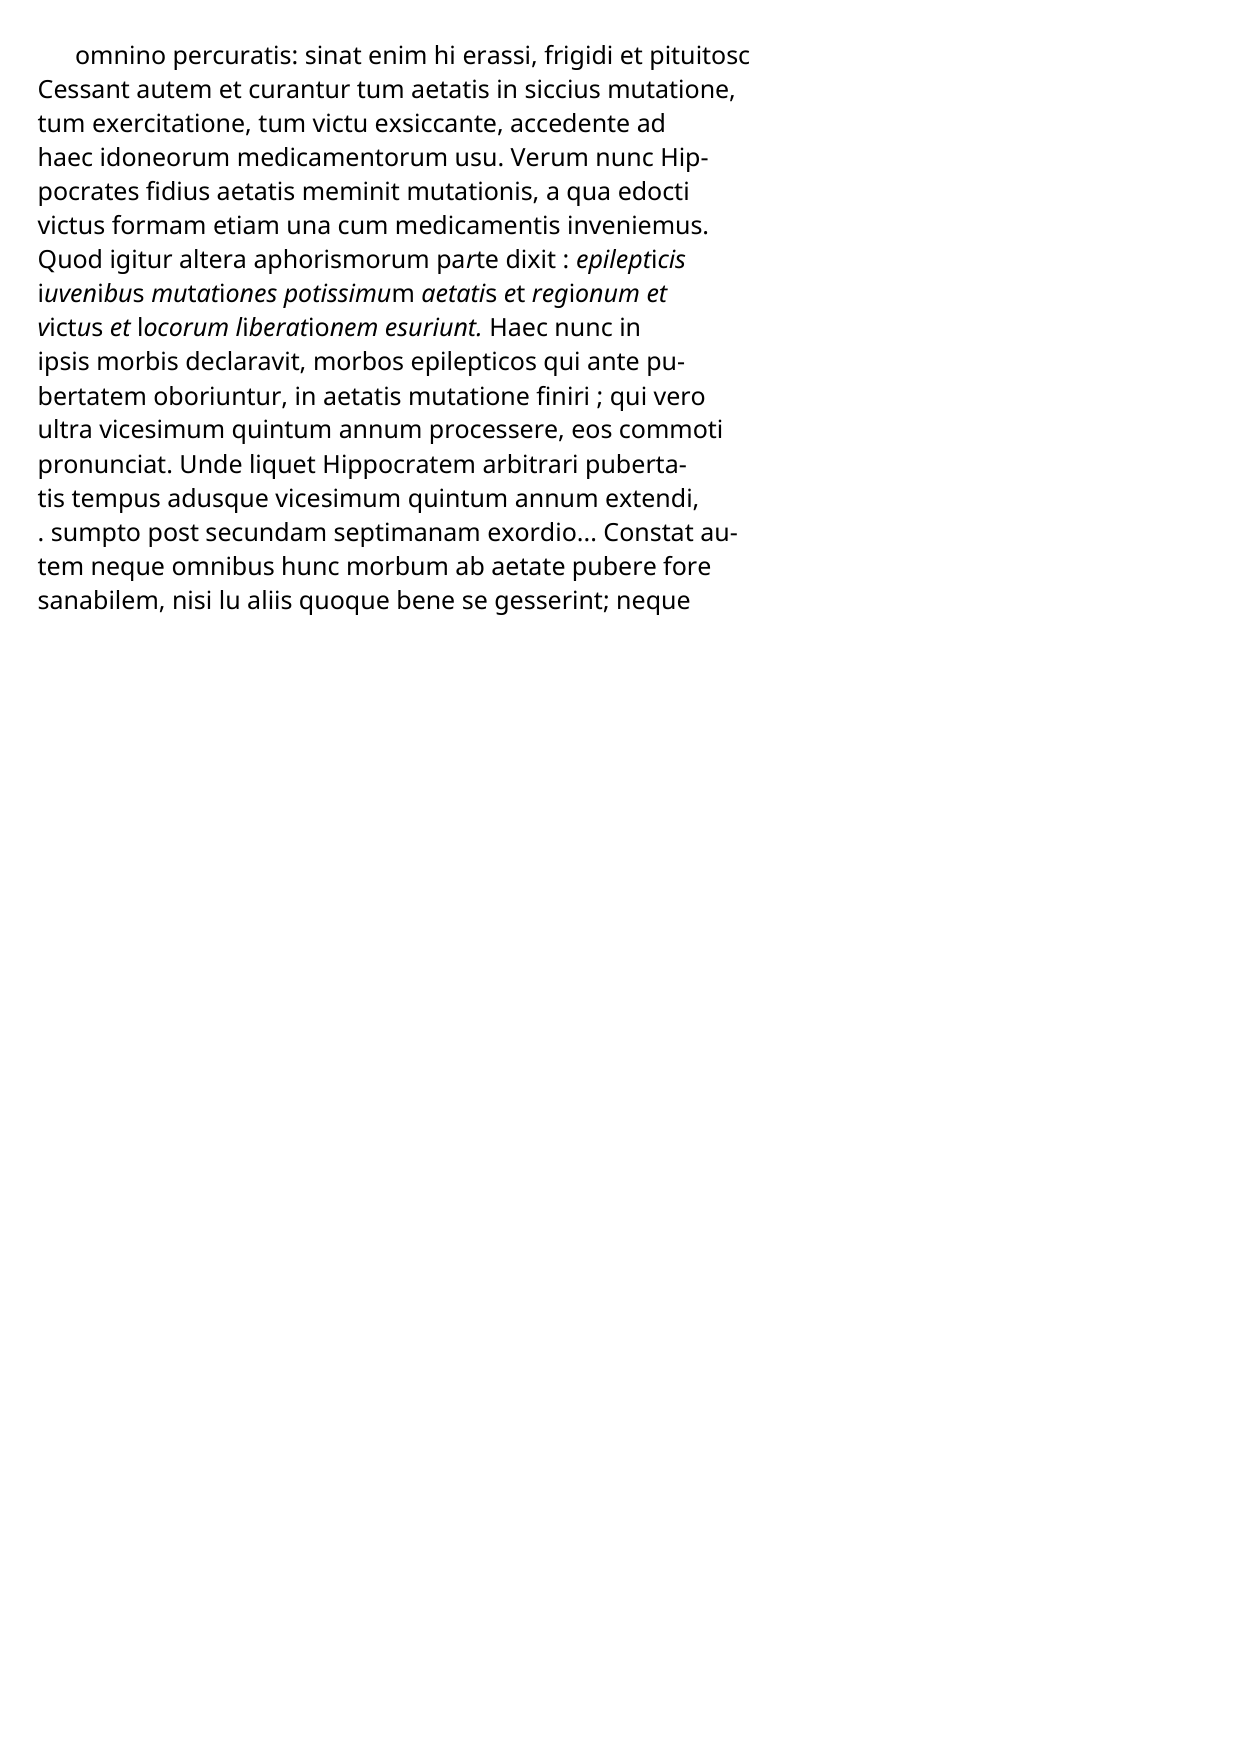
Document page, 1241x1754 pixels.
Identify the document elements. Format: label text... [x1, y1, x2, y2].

text omnino percuratis: sinat enim hi erassi, frigidi et pituitosc Cessant autem et curantur tum aetatis in siccius mutatione, tum exercitatione, tum victu exsiccante, accedente ad haec idoneorum medicamentorum usu. Verum nunc Hip- pocrates fidius aetatis meminit mutationis, a qua edocti victus formam etiam una cum medicamentis inveniemus. Quod igitur altera aphorismorum parte dixit : epilepticis iuvenibus mutationes potissimum aetatis et regionum et victus et locorum liberationem esuriunt. Haec nunc in ipsis morbis declaravit, morbos epilepticos qui ante pu- bertatem oboriuntur, in aetatis mutatione finiri ; qui vero ultra vicesimum quintum annum processere, eos commoti pronunciat. Unde liquet Hippocratem arbitrari puberta- tis tempus adusque vicesimum quintum annum extendi, . sumpto post secundam septimanam exordio... Constat au- tem neque omnibus hunc morbum ab aetate pubere fore sanabilem, nisi lu aliis quoque bene se gesserint; neque [37, 37, 1203, 617]
